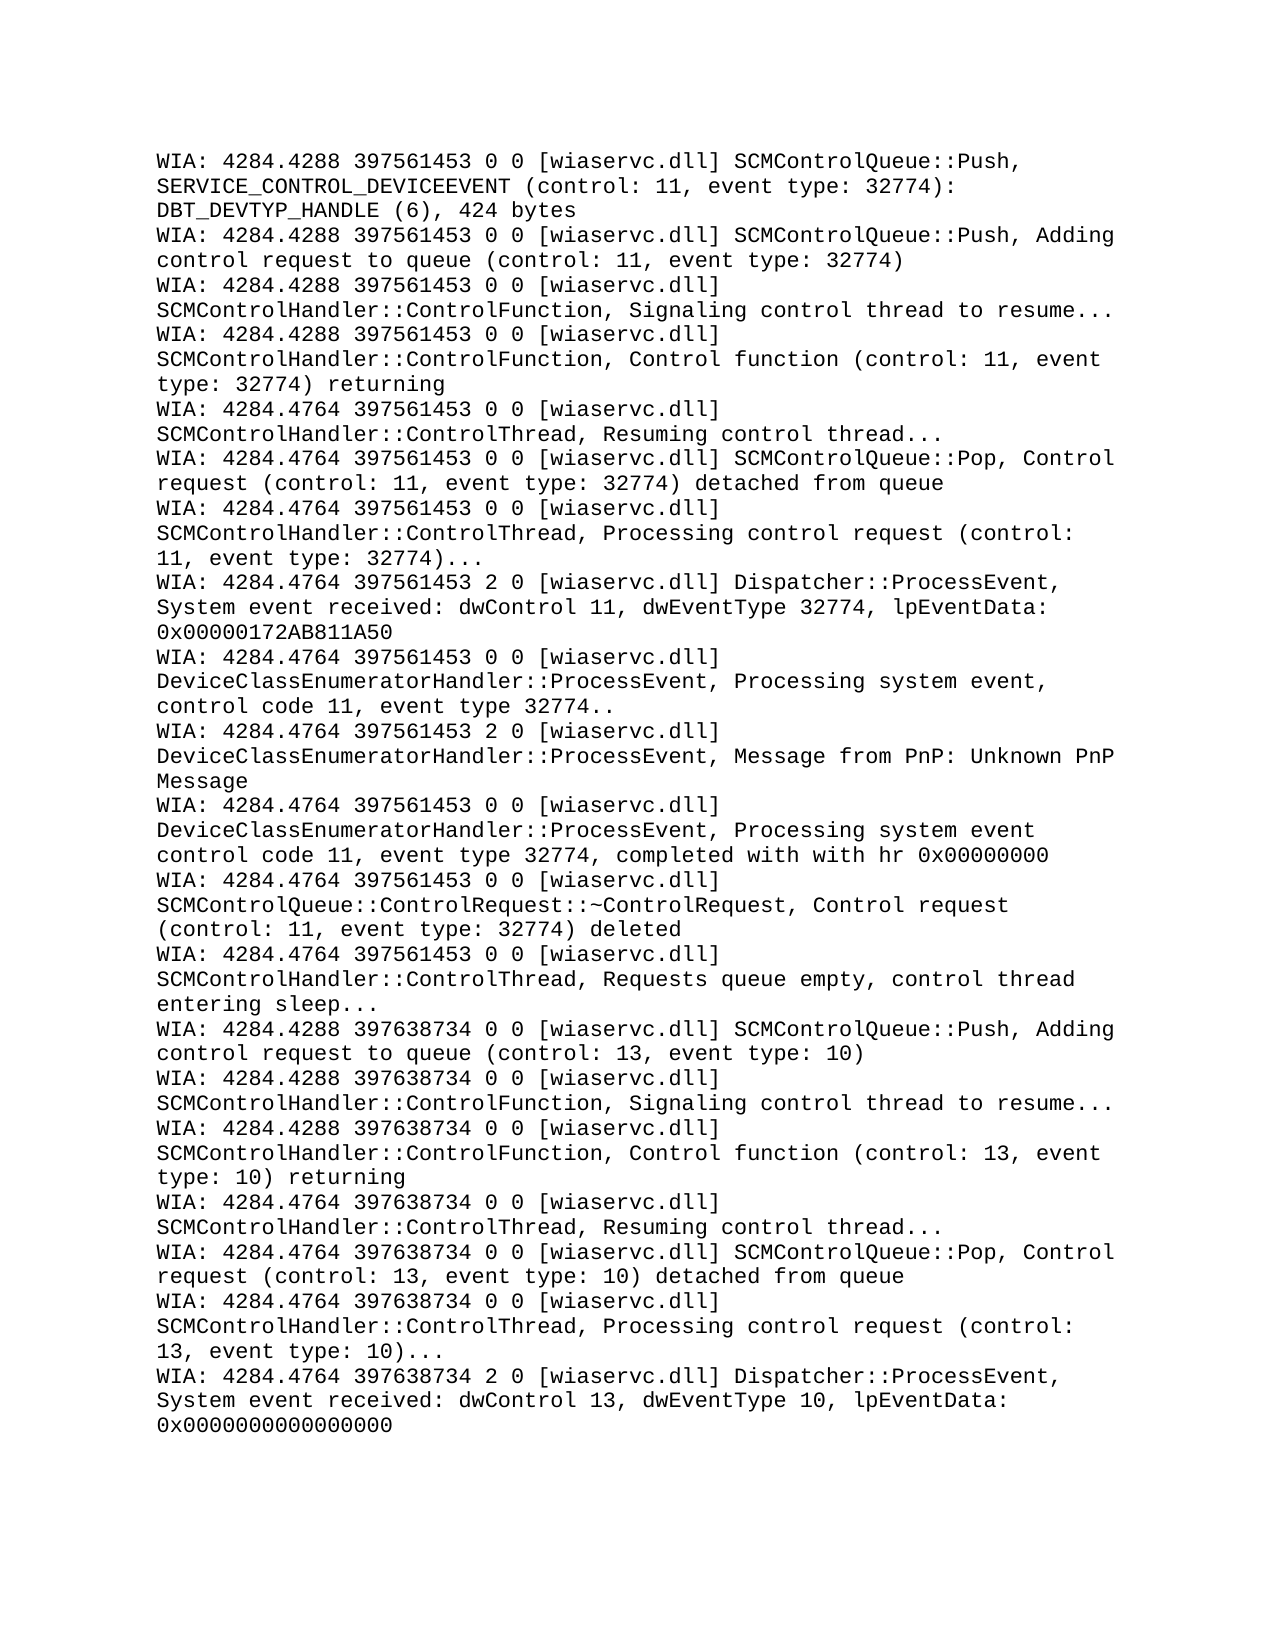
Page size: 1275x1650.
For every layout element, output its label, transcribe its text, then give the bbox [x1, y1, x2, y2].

text WIA: 4284.4288 397561453 0 0 [wiaservc.dll] SCMControlQueue::Push, Adding control request to queue (control: 11, event type: 32774) [156, 224, 1118, 274]
text WIA: 4284.4764 397638734 2 0 [wiaservc.dll] Dispatcher::ProcessEvent, System event received: dwControl 13, dwEventType 10, lpEventData: 0x0000000000000000 [156, 1365, 1118, 1439]
text WIA: 4284.4288 397561453 0 0 [wiaservc.dll] SCMControlHandler::ControlFunction, Signaling control thread to resume... [156, 274, 1118, 323]
text WIA: 4284.4764 397561453 0 0 [wiaservc.dll] DeviceClassEnumeratorHandler::ProcessEvent, Processing system event, control code 11, event type 32774.. [156, 646, 1118, 720]
text WIA: 4284.4764 397561453 0 0 [wiaservc.dll] SCMControlHandler::ControlThread, Requests queue empty, control thread entering sleep... [156, 943, 1118, 1018]
text WIA: 4284.4288 397638734 0 0 [wiaservc.dll] SCMControlHandler::ControlFunction, Control function (control: 13, event type: 10) returning [156, 1117, 1118, 1191]
text WIA: 4284.4764 397561453 2 0 [wiaservc.dll] Dispatcher::ProcessEvent, System event received: dwControl 11, dwEventType 32774, lpEventData: 0x00000172AB811A50 [156, 571, 1118, 646]
text WIA: 4284.4764 397561453 0 0 [wiaservc.dll] SCMControlHandler::ControlThread, Processing control request (control: 11, event type: 32774)... [156, 497, 1118, 571]
text WIA: 4284.4764 397638734 0 0 [wiaservc.dll] SCMControlHandler::ControlThread, Resuming control thread... [156, 1191, 1118, 1241]
text WIA: 4284.4764 397561453 0 0 [wiaservc.dll] DeviceClassEnumeratorHandler::ProcessEvent, Processing system event control code 11, event type 32774, completed with with hr 0x00000000 [156, 794, 1118, 869]
text WIA: 4284.4288 397638734 0 0 [wiaservc.dll] SCMControlHandler::ControlFunction, Signaling control thread to resume... [156, 1067, 1118, 1117]
text WIA: 4284.4764 397561453 0 0 [wiaservc.dll] SCMControlHandler::ControlThread, Resuming control thread... [156, 398, 1118, 447]
text WIA: 4284.4764 397561453 0 0 [wiaservc.dll] SCMControlQueue::Pop, Control request (control: 11, event type: 32774) detached from queue [156, 447, 1118, 497]
text WIA: 4284.4764 397561453 0 0 [wiaservc.dll] SCMControlQueue::ControlRequest::~ControlRequest, Control request (control: 11, event type: 32774) deleted [156, 869, 1118, 943]
text WIA: 4284.4764 397638734 0 0 [wiaservc.dll] SCMControlHandler::ControlThread, Processing control request (control: 13, event type: 10)... [156, 1290, 1118, 1365]
text WIA: 4284.4288 397638734 0 0 [wiaservc.dll] SCMControlQueue::Push, Adding control request to queue (control: 13, event type: 10) [156, 1018, 1118, 1067]
text WIA: 4284.4288 397561453 0 0 [wiaservc.dll] SCMControlQueue::Push, SERVICE_CONTROL_DEVICEEVENT (control: 11, event type: 32774): DBT_DEVTYP_HANDLE (6), 424 bytes [156, 150, 1118, 224]
text WIA: 4284.4764 397561453 2 0 [wiaservc.dll] DeviceClassEnumeratorHandler::ProcessEvent, Message from PnP: Unknown PnP Message [156, 720, 1118, 794]
text WIA: 4284.4764 397638734 0 0 [wiaservc.dll] SCMControlQueue::Pop, Control request (control: 13, event type: 10) detached from queue [156, 1241, 1118, 1290]
text WIA: 4284.4288 397561453 0 0 [wiaservc.dll] SCMControlHandler::ControlFunction, Control function (control: 11, event type: 32774) returning [156, 323, 1118, 398]
